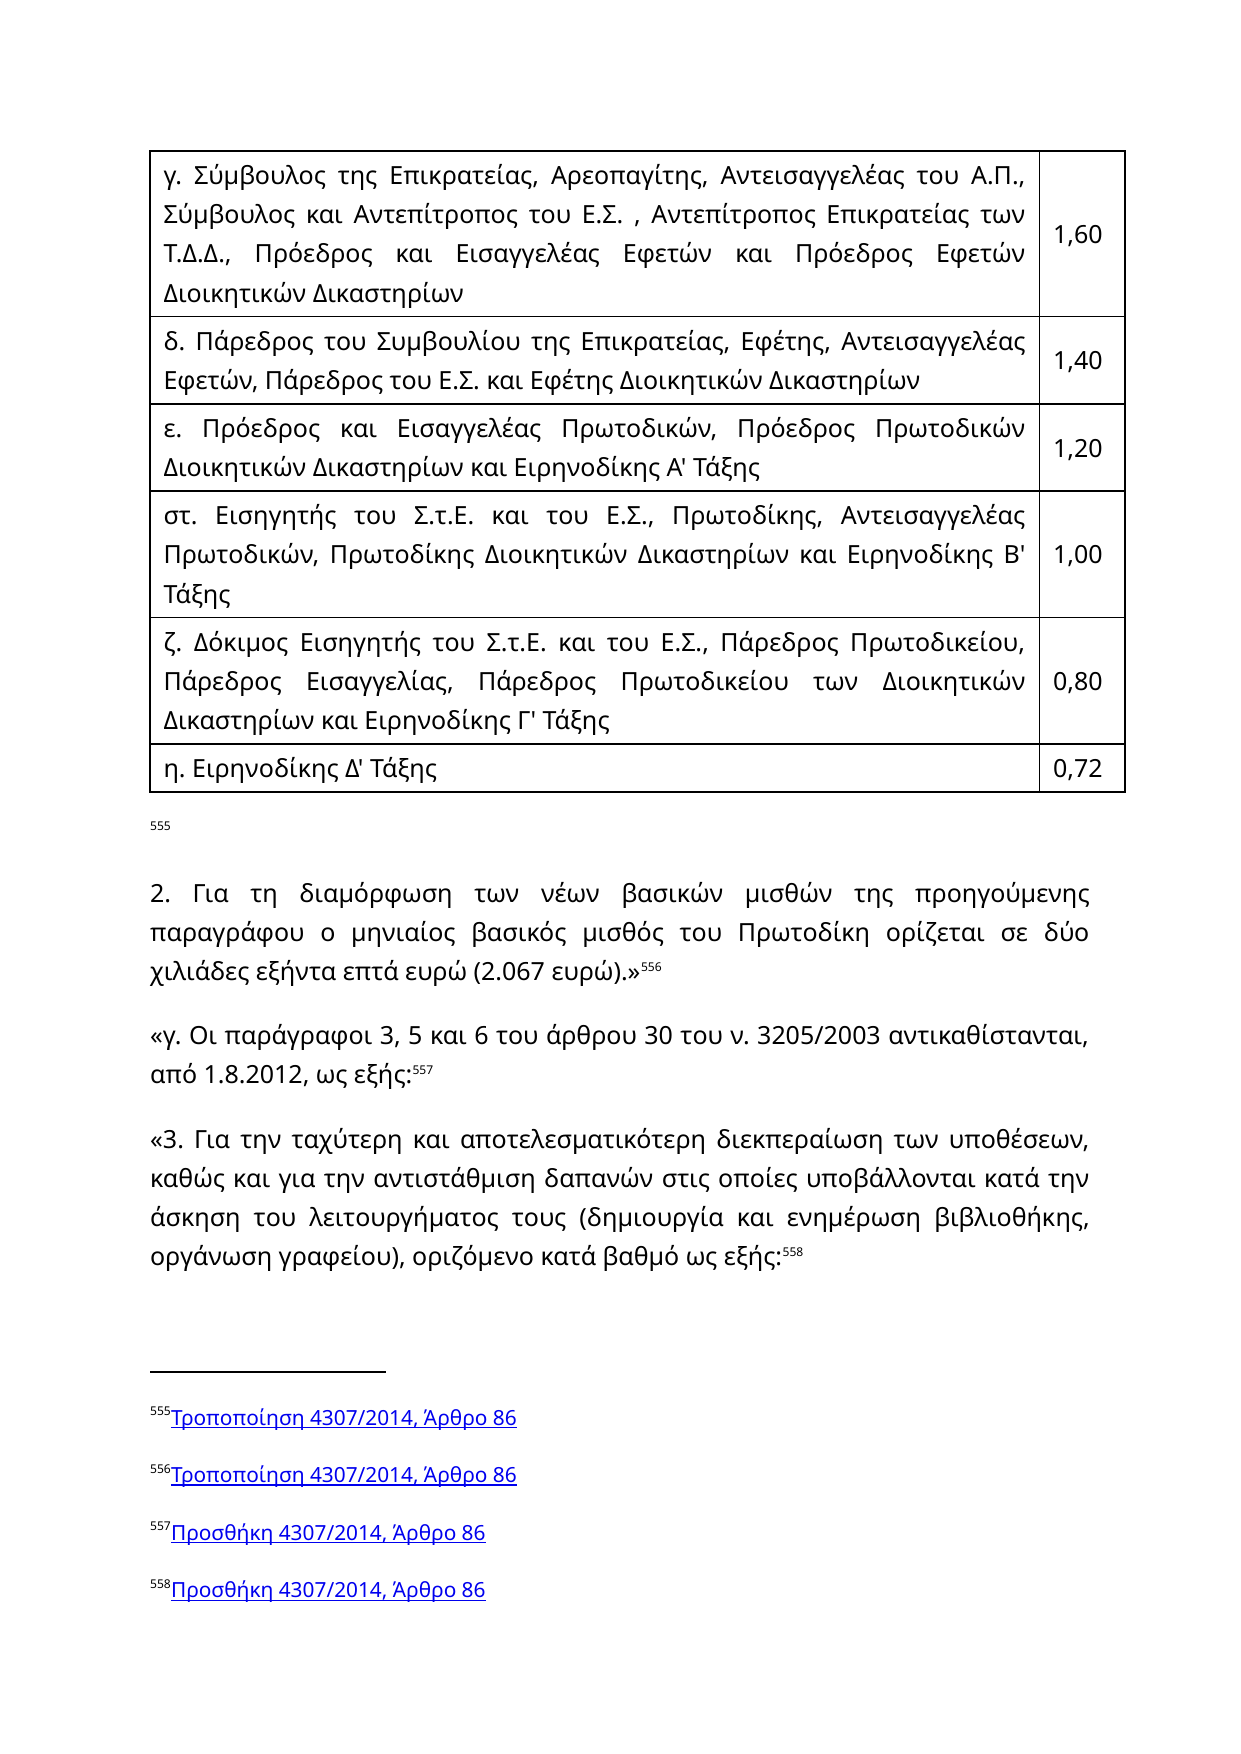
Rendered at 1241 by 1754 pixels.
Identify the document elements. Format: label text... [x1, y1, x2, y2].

table_cell ζ. Δόκιμος Εισηγητής του Σ.τ.Ε. και του Ε.Σ., Πάρεδρος Πρωτοδικείου, Πάρεδρος Εισαγγελίας, Πάρεδρος Πρωτοδικείου των Διοικητικών Δικαστηρίων και Ειρηνοδίκης Γ' Τάξης [151, 618, 1039, 743]
table_cell 1,60 [1040, 152, 1124, 316]
table_cell 1,00 [1040, 492, 1124, 617]
table_cell γ. Σύμβουλος της Επικρατείας, Αρεοπαγίτης, Αντεισαγγελέας του Α.Π., Σύμβουλος και Αντεπίτροπος του Ε.Σ. , Αντεπίτροπος Επικρατείας των Τ.Δ.Δ., Πρόεδρος και Εισαγγελέας Εφετών και Πρόεδρος Εφετών Διοικητικών Δικαστηρίων [151, 152, 1039, 316]
table_cell στ. Εισηγητής του Σ.τ.Ε. και του Ε.Σ., Πρωτοδίκης, Αντεισαγγελέας Πρωτοδικών, Πρωτοδίκης Διοικητικών Δικαστηρίων και Ειρηνοδίκης Β' Τάξης [151, 492, 1039, 617]
table_cell η. Ειρηνοδίκης Δ' Τάξης [151, 745, 1039, 791]
table_cell 1,40 [1040, 317, 1124, 403]
text Προσθήκη 4307/2014, Άρθρο 86 [150, 1518, 1090, 1546]
text Τροποποίηση 4307/2014, Άρθρο 86 [150, 1460, 1090, 1489]
table_cell 1,20 [1040, 405, 1124, 490]
text «3. Για την ταχύτερη και αποτελεσματικότερη διεκπεραίωση των υποθέσεων, καθώς και για την αντιστάθμιση δαπανών στις οποίες υποβάλλονται κατά την άσκηση του λειτουργήματος τους (δημιουργία και ενημέρωση βιβλιοθήκης, οργάνωση γραφείου), οριζόμενο κατά βαθμό ως εξής: [150, 1121, 1090, 1273]
text 2. Για τη διαμόρφωση των νέων βασικών μισθών της προηγούμενης παραγράφου ο μηνιαίος βασικός μισθός του Πρωτοδίκη ορίζεται σε δύο χιλιάδες εξήντα επτά ευρώ (2.067 ευρώ).» [150, 875, 1090, 988]
table_cell δ. Πάρεδρος του Συμβουλίου της Επικρατείας, Εφέτης, Αντεισαγγελέας Εφετών, Πάρεδρος του Ε.Σ. και Εφέτης Διοικητικών Δικαστηρίων [151, 317, 1039, 403]
table_cell ε. Πρόεδρος και Εισαγγελέας Πρωτοδικών, Πρόεδρος Πρωτοδικών Διοικητικών Δικαστηρίων και Ειρηνοδίκης Α' Τάξης [151, 405, 1039, 490]
table_cell 0,80 [1040, 618, 1124, 743]
text Προσθήκη 4307/2014, Άρθρο 86 [150, 1576, 1090, 1604]
text Τροποποίηση 4307/2014, Άρθρο 86 [150, 1403, 1090, 1431]
table_cell 0,72 [1040, 745, 1124, 791]
text «γ. Οι παράγραφοι 3, 5 και 6 του άρθρου 30 του ν. 3205/2003 αντικαθίστανται, από 1.8.2012, ως εξής: [150, 1018, 1090, 1091]
